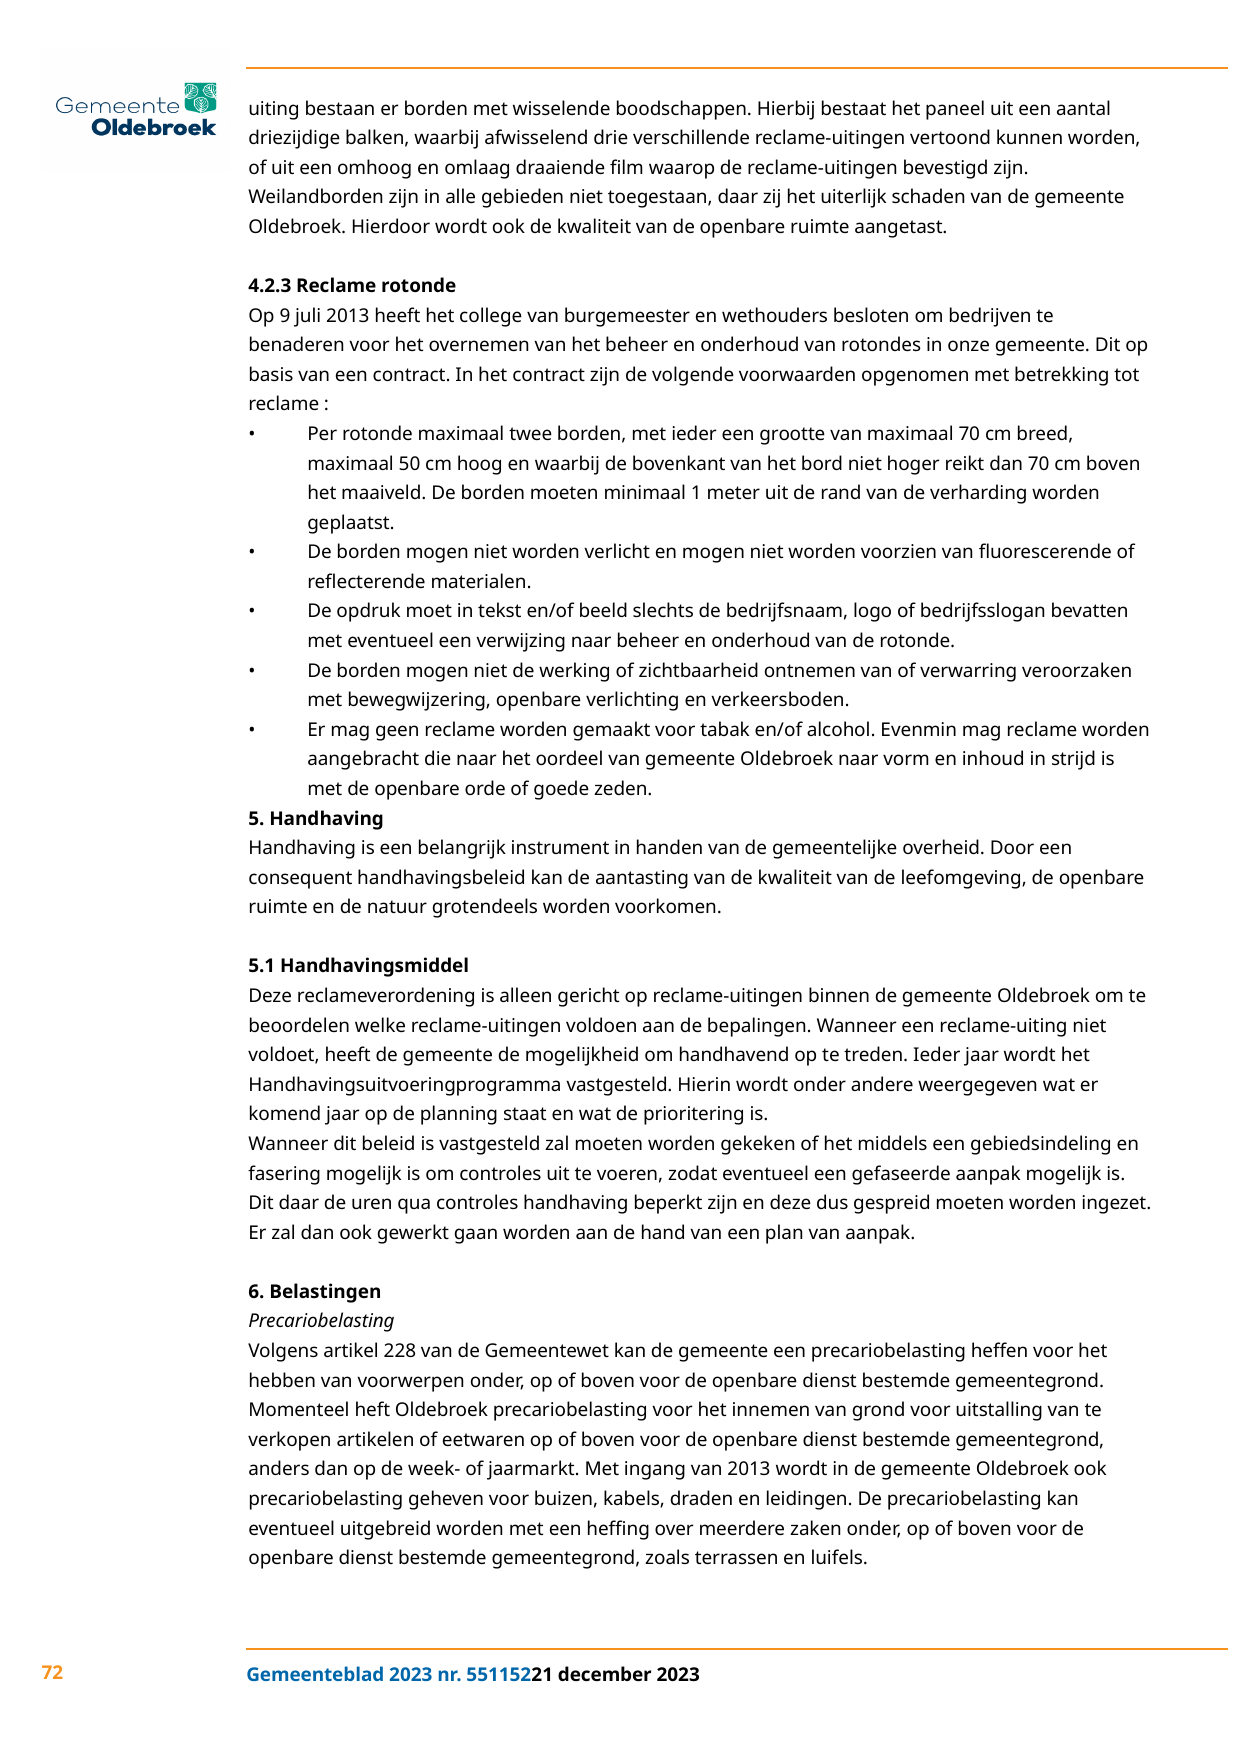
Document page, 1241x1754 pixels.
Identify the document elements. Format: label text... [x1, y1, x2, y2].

text Wanneer dit beleid is vastgesteld zal moeten worden gekeken of het middels een gebiedsindeling en fasering mogelijk is om controles uit te voeren, zodat eventueel een gefaseerde aanpak mogelijk is. Dit daar de uren qua controles handhaving beperkt zijn en deze dus gespreid moeten worden ingezet. Er zal dan ook gewerkt gaan worden aan de hand van een plan van aanpak. [248, 1130, 1152, 1245]
list De opdruk moet in tekst en/of beeld slechts de bedrijfsnaam, logo of bedrijfsslogan bevatten met eventueel een verwijzing naar beheer en onderhoud van de rotonde. [248, 598, 1152, 653]
text Precariobelasting [248, 1308, 1152, 1333]
list Per rotonde maximaal twee borden, met ieder een grootte van maximaal 70 cm breed, maximaal 50 cm hoog en waarbij de bovenkant van het bord niet hoger reikt dan 70 cm boven het maaiveld. De borden moeten minimaal 1 meter uit de rand van de verharding worden geplaatst. [248, 420, 1152, 535]
text 5. Handhaving [248, 805, 1152, 831]
text Op 9 juli 2013 heeft het college van burgemeester en wethouders besloten om bedrijven te benaderen voor het overnemen van het beheer en onderhoud van rotondes in onze gemeente. Dit op basis van een contract. In het contract zijn de volgende voorwaarden opgenomen met betrekking tot reclame : [248, 302, 1152, 416]
list De borden mogen niet worden verlicht en mogen niet worden voorzien van fluorescerende of reflecterende materialen. [248, 538, 1152, 594]
text Deze reclameverordening is alleen gericht op reclame-uitingen binnen de gemeente Oldebroek om te beoordelen welke reclame-uitingen voldoen aan de bepalingen. Wanneer een reclame-uiting niet voldoet, heeft de gemeente de mogelijkheid om handhavend op te treden. Ieder jaar wordt het Handhavingsuitvoeringprogramma vastgesteld. Hierin wordt onder andere weergegeven wat er komend jaar op de planning staat en wat de prioritering is. [248, 982, 1152, 1126]
list De borden mogen niet de werking of zichtbaarheid ontnemen van of verwarring veroorzaken met bewegwijzering, openbare verlichting en verkeersboden. [248, 657, 1152, 712]
picture [41, 47, 231, 172]
text uiting bestaan er borden met wisselende boodschappen. Hierbij bestaat het paneel uit een aantal driezijdige balken, waarbij afwisselend drie verschillende reclame-uitingen vertoond kunnen worden, of uit een omhoog en omlaag draaiende film waarop de reclame-uitingen bevestigd zijn. Weilandborden zijn in alle gebieden niet toegestaan, daar zij het uiterlijk schaden van de gemeente Oldebroek. Hierdoor wordt ook de kwaliteit van de openbare ruimte aangetast. [248, 95, 1152, 239]
text 5.1 Handhavingsmiddel [248, 953, 1152, 978]
text Volgens artikel 228 van de Gemeentewet kan de gemeente een precariobelasting heffen voor het hebben van voorwerpen onder, op of boven voor de openbare dienst bestemde gemeentegrond. Momenteel heft Oldebroek precariobelasting voor het innemen van grond voor uitstalling van te verkopen artikelen of eetwaren op of boven voor de openbare dienst bestemde gemeentegrond, anders dan op de week- of jaarmarkt. Met ingang van 2013 wordt in de gemeente Oldebroek ook precariobelasting geheven voor buizen, kabels, draden en leidingen. De precariobelasting kan eventueel uitgebreid worden met een heffing over meerdere zaken onder, op of boven voor de openbare dienst bestemde gemeentegrond, zoals terrassen en luifels. [248, 1337, 1152, 1570]
list Er mag geen reclame worden gemaakt voor tabak en/of alcohol. Evenmin mag reclame worden aangebracht die naar het oordeel van gemeente Oldebroek naar vorm en inhoud in strijd is met de openbare orde of goede zeden. [248, 716, 1152, 801]
text Handhaving is een belangrijk instrument in handen van de gemeentelijke overheid. Door een consequent handhavingsbeleid kan de aantasting van de kwaliteit van de leefomgeving, de openbare ruimte en de natuur grotendeels worden voorkomen. [248, 834, 1152, 919]
text 6. Belastingen [248, 1278, 1152, 1304]
text 4.2.3 Reclame rotonde [248, 272, 1152, 298]
